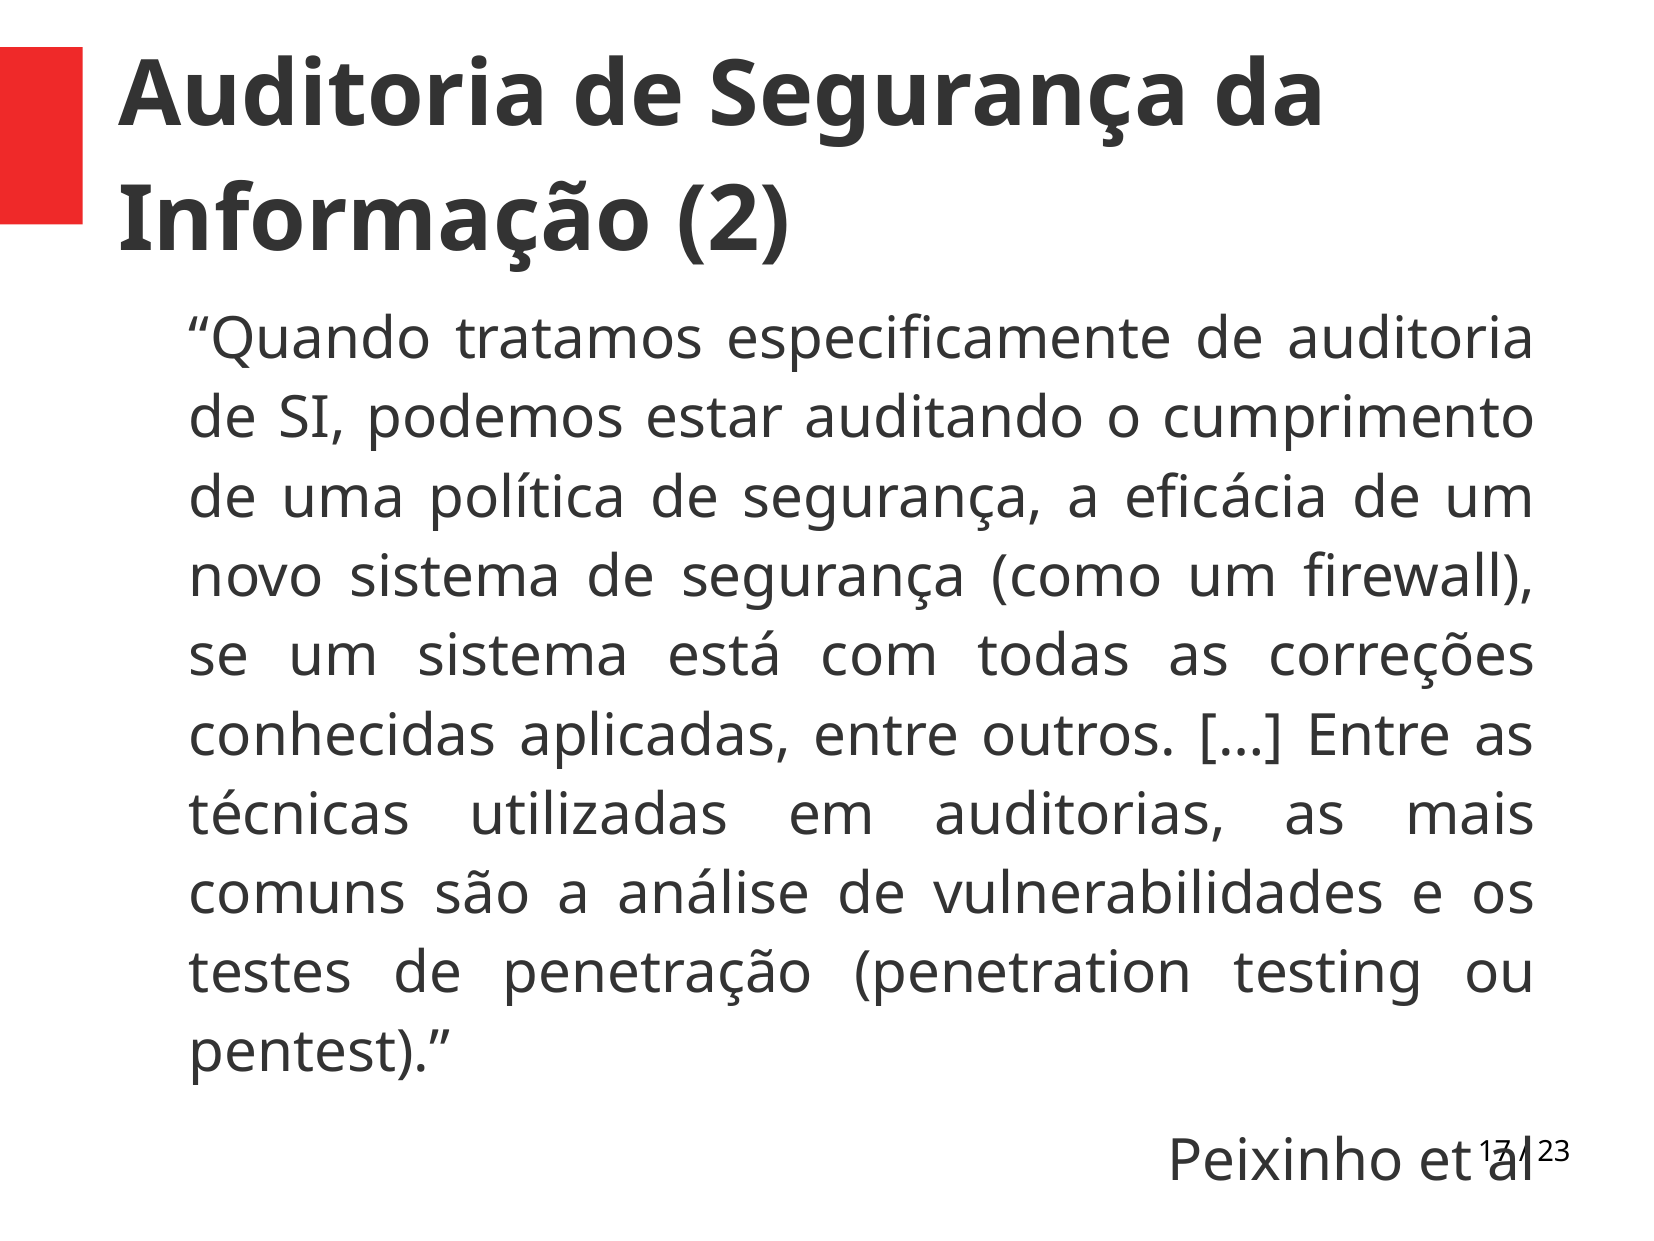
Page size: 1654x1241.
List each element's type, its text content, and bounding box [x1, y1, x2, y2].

list “Quando tratamos especificamente de auditoria de SI, podemos estar auditando o cumprimento de uma política de segurança, a eficácia de um novo sistema de segurança (como um firewall), se um sistema está com todas as correções conhecidas aplicadas, entre outros. […] Entre as técnicas utilizadas em auditorias, as mais comuns são a análise de vulnerabilidades e os testes de penetração (penetration testing ou pentest).” Peixinho et al [118, 296, 1536, 1016]
title Auditoria de Segurança da Informação (2) [118, 45, 1571, 260]
